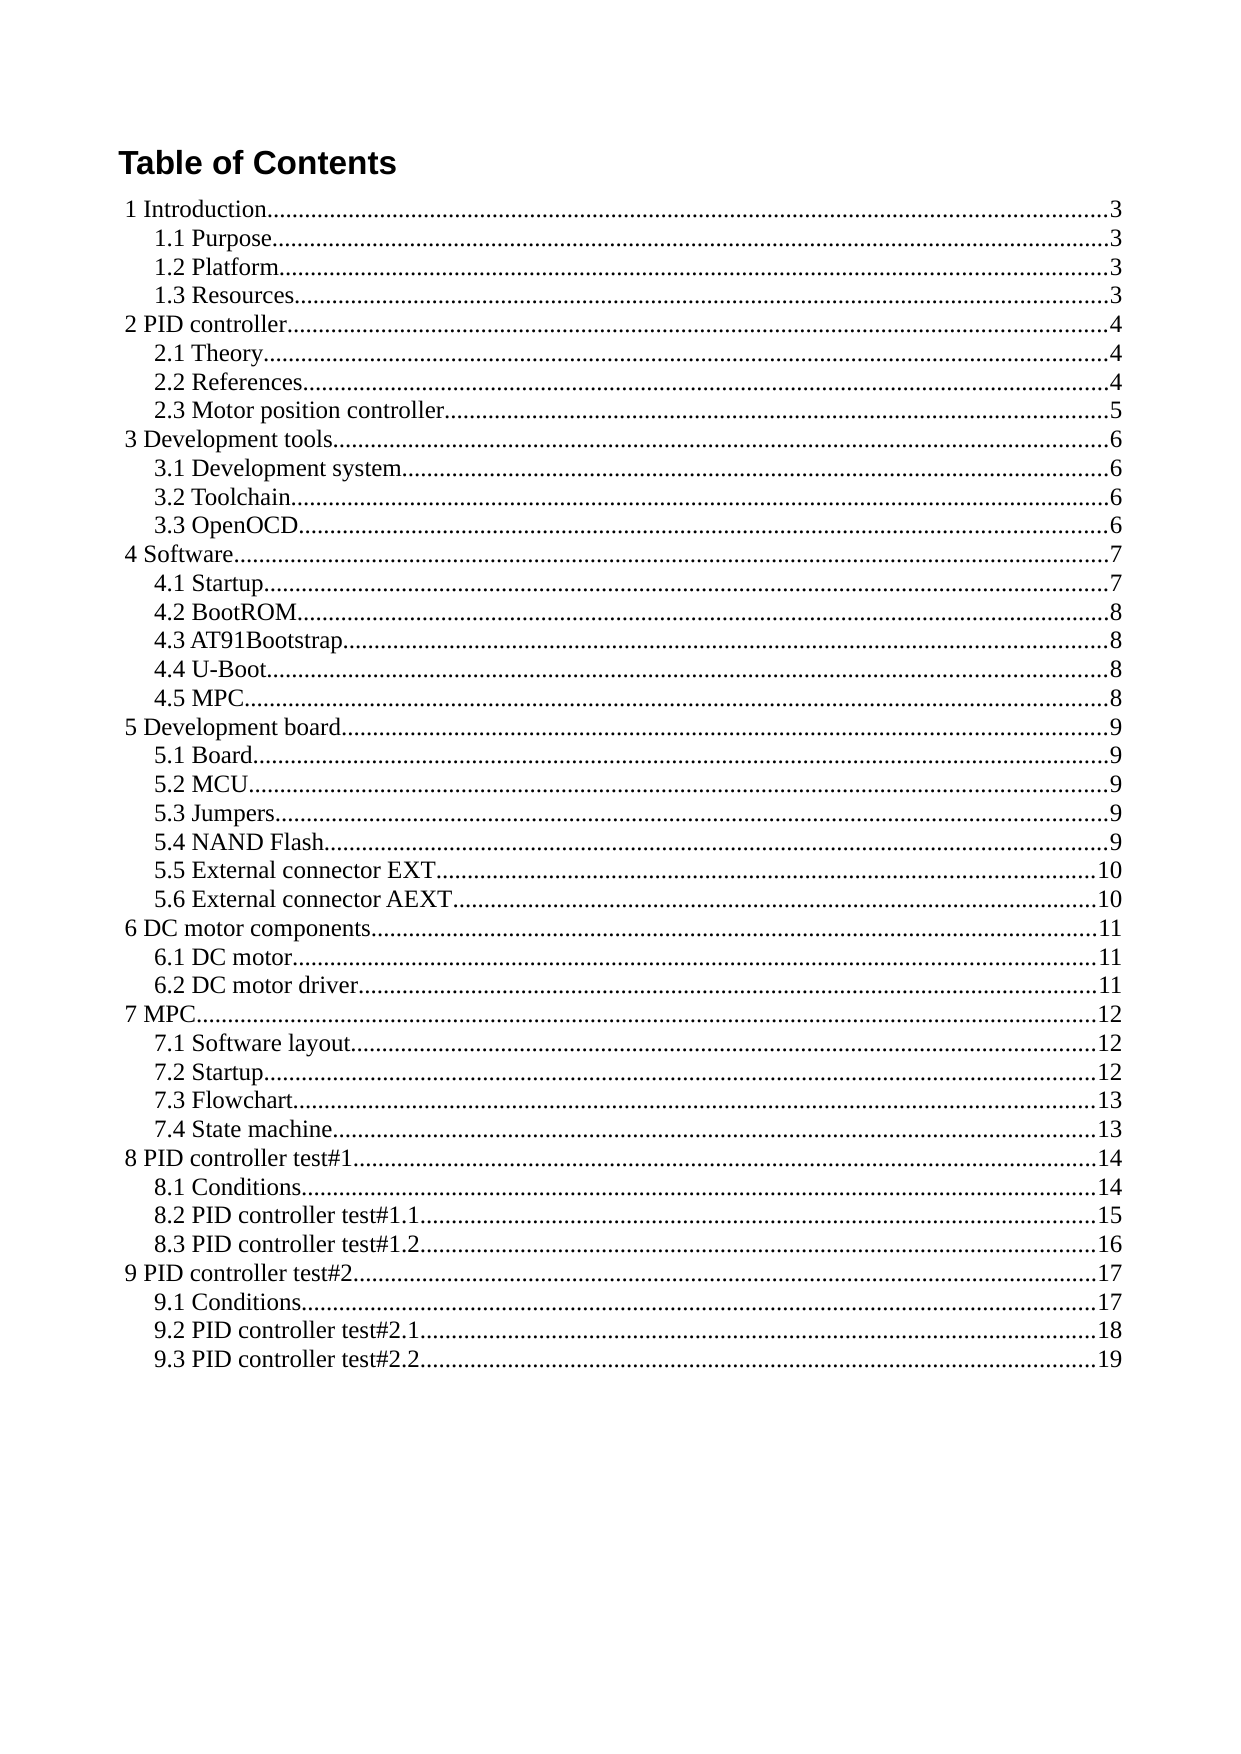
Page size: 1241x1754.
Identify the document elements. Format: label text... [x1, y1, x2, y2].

text 2.1 Theory 4 [148, 338, 1122, 367]
text 9.3 PID controller test#2.2 19 [148, 1344, 1122, 1373]
text 2.3 Motor position controller 5 [148, 395, 1122, 424]
text 8.1 Conditions 14 [148, 1172, 1122, 1200]
text 6.1 DC motor 11 [148, 942, 1122, 970]
text 7.1 Software layout 12 [148, 1028, 1122, 1057]
text 4 Software 7 [118, 539, 1122, 568]
text 1.2 Platform 3 [148, 252, 1122, 280]
text 7.2 Startup 12 [148, 1057, 1122, 1085]
text 7.3 Flowchart 13 [148, 1085, 1122, 1114]
text 8.2 PID controller test#1.1 15 [148, 1200, 1122, 1229]
text 6.2 DC motor driver 11 [148, 970, 1122, 999]
text 3.3 OpenOCD 6 [148, 510, 1122, 539]
text 9 PID controller test#2 17 [118, 1258, 1122, 1287]
subtitle Table of Contents [118, 143, 1122, 182]
text 4.4 U-Boot 8 [148, 654, 1122, 683]
text 5.5 External connector EXT 10 [148, 855, 1122, 884]
text 5.6 External connector AEXT 10 [148, 884, 1122, 913]
text 5.4 NAND Flash 9 [148, 827, 1122, 855]
text 4.3 AT91Bootstrap 8 [148, 625, 1122, 654]
text 7 MPC 12 [118, 999, 1122, 1028]
text 3 Development tools 6 [118, 424, 1122, 453]
text 4.2 BootROM 8 [148, 597, 1122, 625]
text 5.3 Jumpers 9 [148, 798, 1122, 827]
text 1.3 Resources 3 [148, 280, 1122, 309]
text 3.2 Toolchain 6 [148, 482, 1122, 510]
text 2 PID controller 4 [118, 309, 1122, 338]
text 9.1 Conditions 17 [148, 1287, 1122, 1315]
text 8.3 PID controller test#1.2 16 [148, 1229, 1122, 1258]
text 1 Introduction 3 [118, 194, 1122, 223]
text 7.4 State machine 13 [148, 1114, 1122, 1143]
text 6 DC motor components 11 [118, 913, 1122, 942]
text 1.1 Purpose 3 [148, 223, 1122, 252]
text 8 PID controller test#1 14 [118, 1143, 1122, 1172]
text 9.2 PID controller test#2.1 18 [148, 1315, 1122, 1344]
text 4.1 Startup 7 [148, 568, 1122, 597]
text 5 Development board 9 [118, 712, 1122, 740]
text 5.1 Board 9 [148, 740, 1122, 769]
text 2.2 References 4 [148, 367, 1122, 395]
text 5.2 MCU 9 [148, 769, 1122, 798]
text 4.5 MPC 8 [148, 683, 1122, 712]
text 3.1 Development system 6 [148, 453, 1122, 482]
